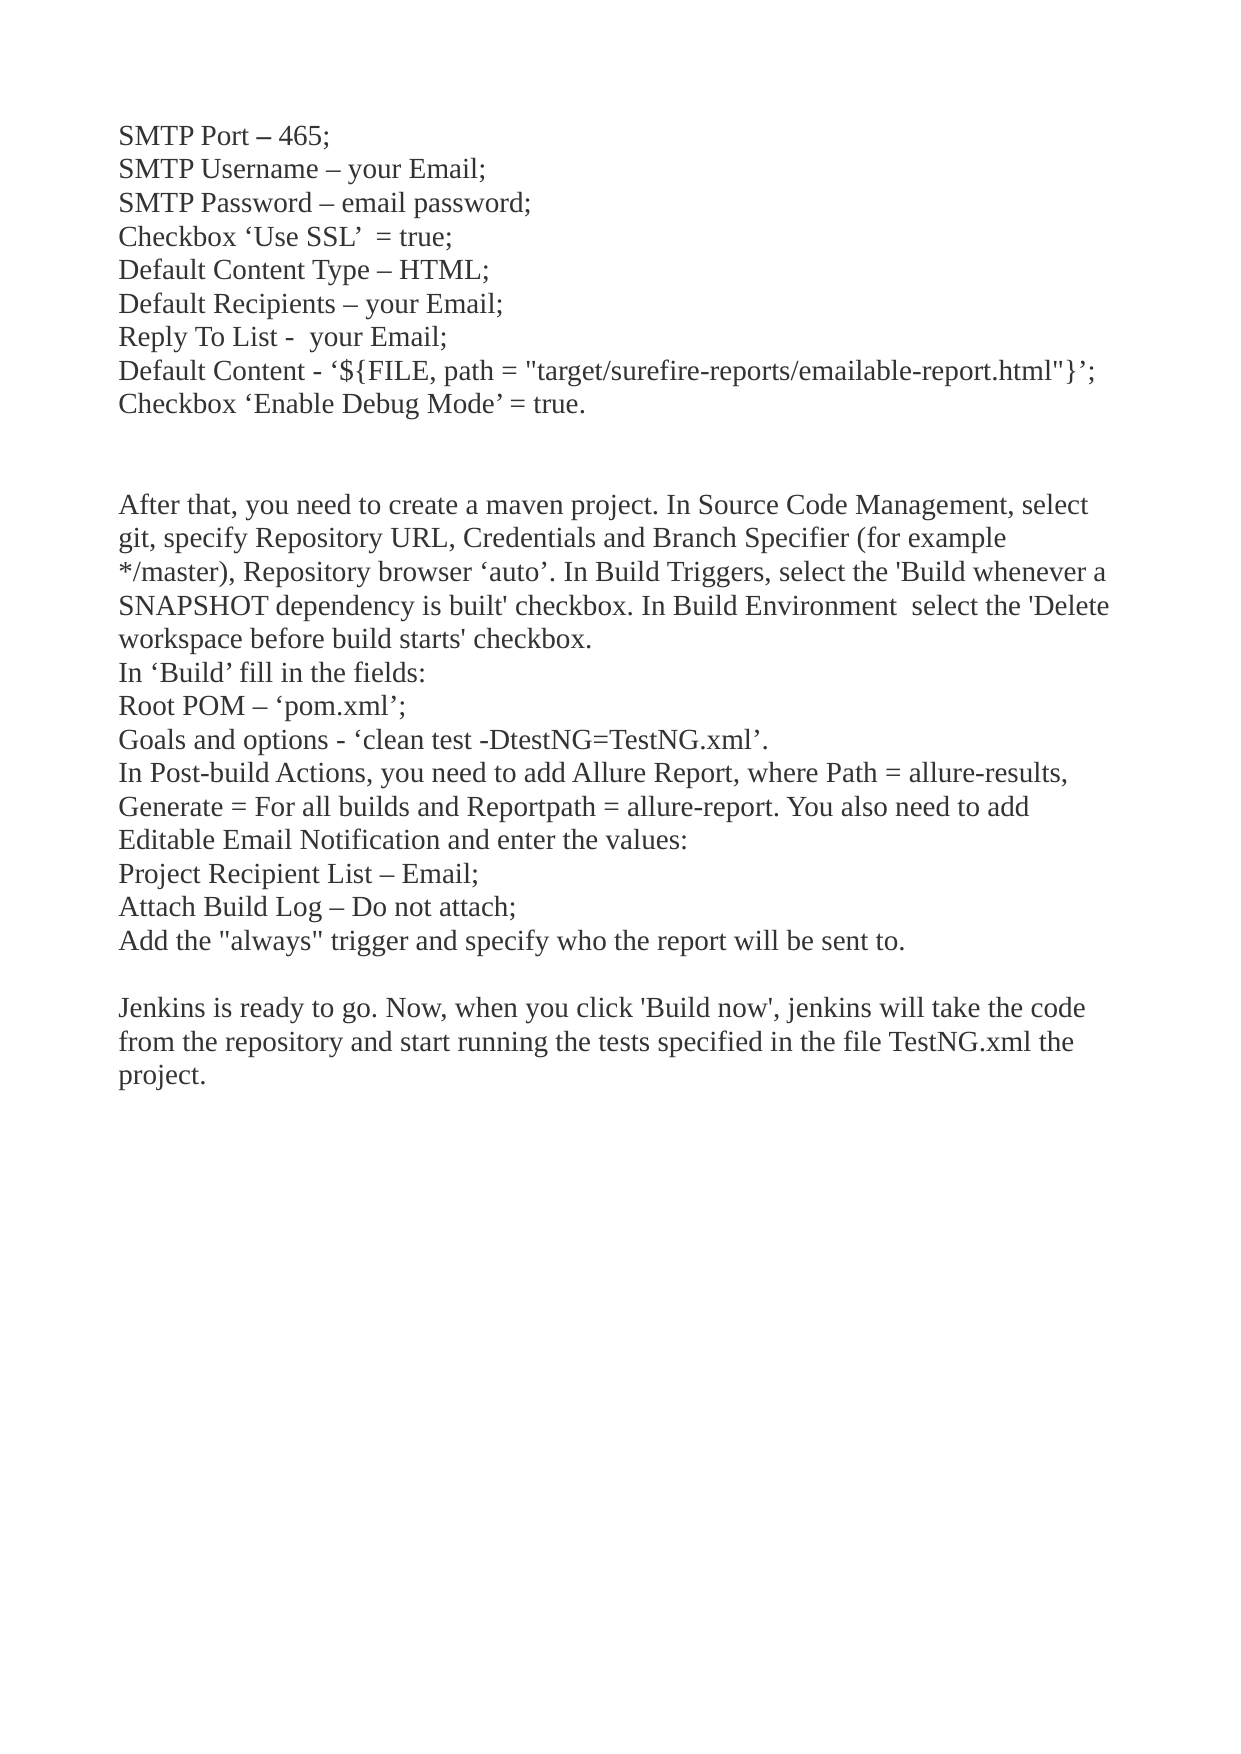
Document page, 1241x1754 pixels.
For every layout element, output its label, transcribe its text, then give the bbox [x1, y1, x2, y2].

text Project Recipient List – Email; [118, 856, 1122, 918]
text Jenkins is ready to go. Now, when you click 'Build now', jenkins will take the code from the repository and start running the tests specified in the file TestNG.xml the project. [118, 990, 1122, 1091]
text SMTP Username – your Email; [118, 152, 1122, 185]
text Add the "always" trigger and specify who the report will be sent to. [118, 923, 1122, 957]
text SMTP Port – 465; [118, 118, 1122, 152]
text Reply To List - your Email; [118, 319, 1122, 353]
text Root POM – ‘pom.xml’; [118, 688, 1122, 722]
text In Post-build Actions, you need to add Allure Report, where Path = allure-results, Generate = For all builds and Reportpath = allure-report. You also need to add Editable Email Notification and enter the values: [118, 755, 1122, 856]
text Default Recipients – your Email; [118, 286, 1122, 319]
text Attach Build Log – Do not attach; [118, 889, 1122, 923]
text SMTP Password – email password; [118, 185, 1122, 219]
text Goals and options - ‘clean test -DtestNG=TestNG.xml’. [118, 722, 1122, 755]
text Default Content - ‘${FILE, path = "target/surefire-reports/emailable-report.html"}’; [118, 353, 1122, 386]
text After that, you need to create a maven project. In Source Code Management, select git, specify Repository URL, Credentials and Branch Specifier (for example */master), Repository browser ‘auto’. In Build Triggers, select the 'Build whenever a SNAPSHOT dependency is built' checkbox. In Build Environment select the 'Delete workspace before build starts' checkbox. [118, 487, 1122, 655]
text Checkbox ‘Enable Debug Mode’ = true. [118, 386, 1122, 420]
text Checkbox ‘Use SSL’ = true; [118, 219, 1122, 252]
text Default Content Type – HTML; [118, 252, 1122, 286]
text In ‘Build’ fill in the fields: [118, 655, 1122, 688]
